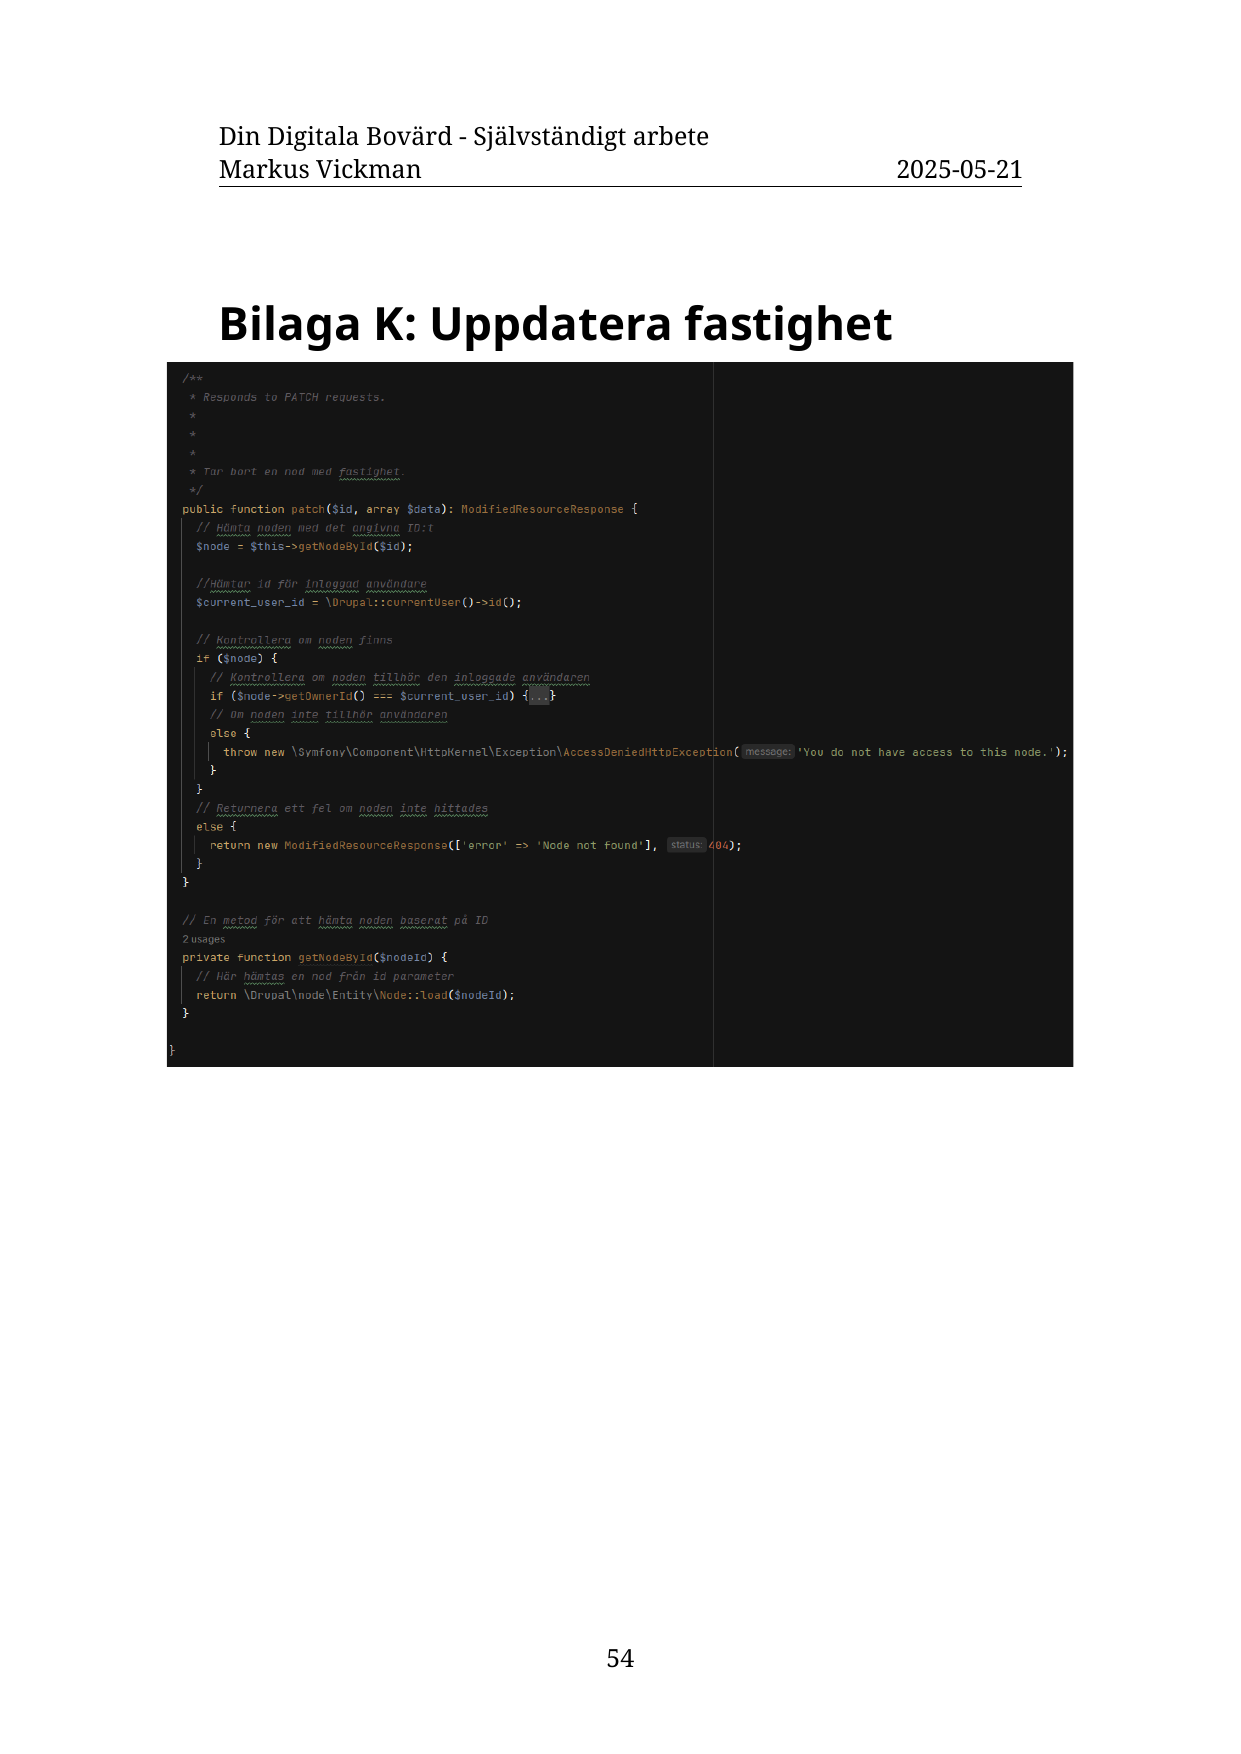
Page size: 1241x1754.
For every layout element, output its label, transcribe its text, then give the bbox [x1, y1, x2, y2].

subtitle Bilaga K: Uppdatera fastighet [218, 291, 1022, 353]
picture [166, 362, 1074, 1067]
